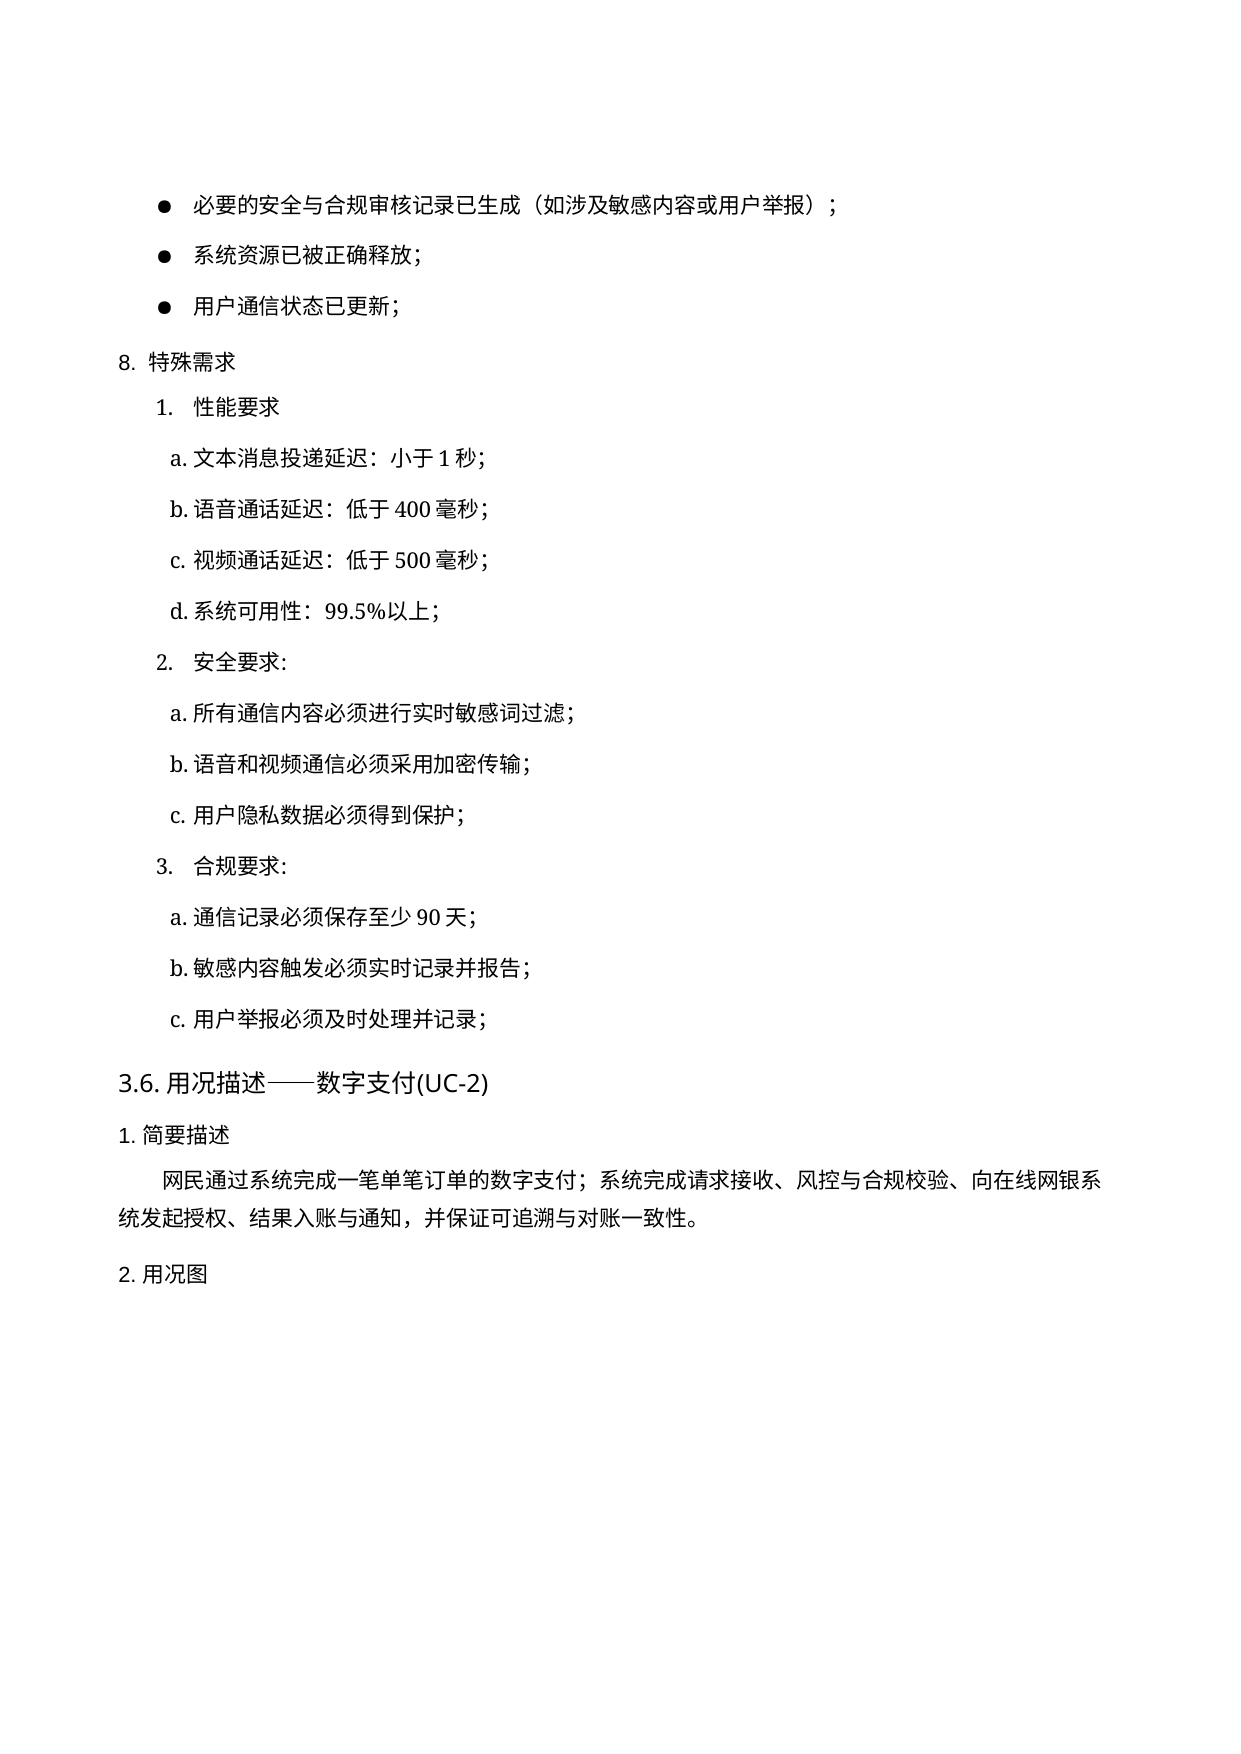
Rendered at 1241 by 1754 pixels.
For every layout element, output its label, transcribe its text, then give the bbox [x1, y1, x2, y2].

list 文本消息投递延迟：小于1秒； [169, 441, 1122, 473]
text 网民通过系统完成一笔单笔订单的数字支付；系统完成请求接收、风控与合规校验、向在线网银系统发起授权、结果入账与通知，并保证可追溯与对账一致性。 [118, 1163, 1122, 1232]
list 敏感内容触发必须实时记录并报告； [169, 951, 1122, 983]
list 系统资源已被正确释放； [156, 238, 1122, 270]
list 合规要求: [156, 849, 1122, 881]
list 视频通话延迟：低于500毫秒； [169, 543, 1122, 575]
subtitle 用况描述——数字支付(UC-2) [118, 1063, 1122, 1099]
list 系统可用性：99.5%以上； [169, 594, 1122, 626]
list 用户举报必须及时处理并记录； [169, 1002, 1122, 1034]
subtitle 简要描述 [118, 1118, 1122, 1150]
subtitle 特殊需求 [118, 345, 1122, 377]
list 用户隐私数据必须得到保护； [169, 798, 1122, 830]
subtitle 用况图 [118, 1257, 1122, 1288]
list 性能要求 [156, 390, 1122, 422]
list 语音通话延迟：低于400毫秒； [169, 492, 1122, 524]
list 语音和视频通信必须采用加密传输； [169, 747, 1122, 779]
list 必要的安全与合规审核记录已生成（如涉及敏感内容或用户举报）； [156, 188, 1122, 219]
list 所有通信内容必须进行实时敏感词过滤； [169, 696, 1122, 728]
list 安全要求: [156, 645, 1122, 677]
list 用户通信状态已更新； [156, 289, 1122, 321]
list 通信记录必须保存至少90天； [169, 900, 1122, 932]
